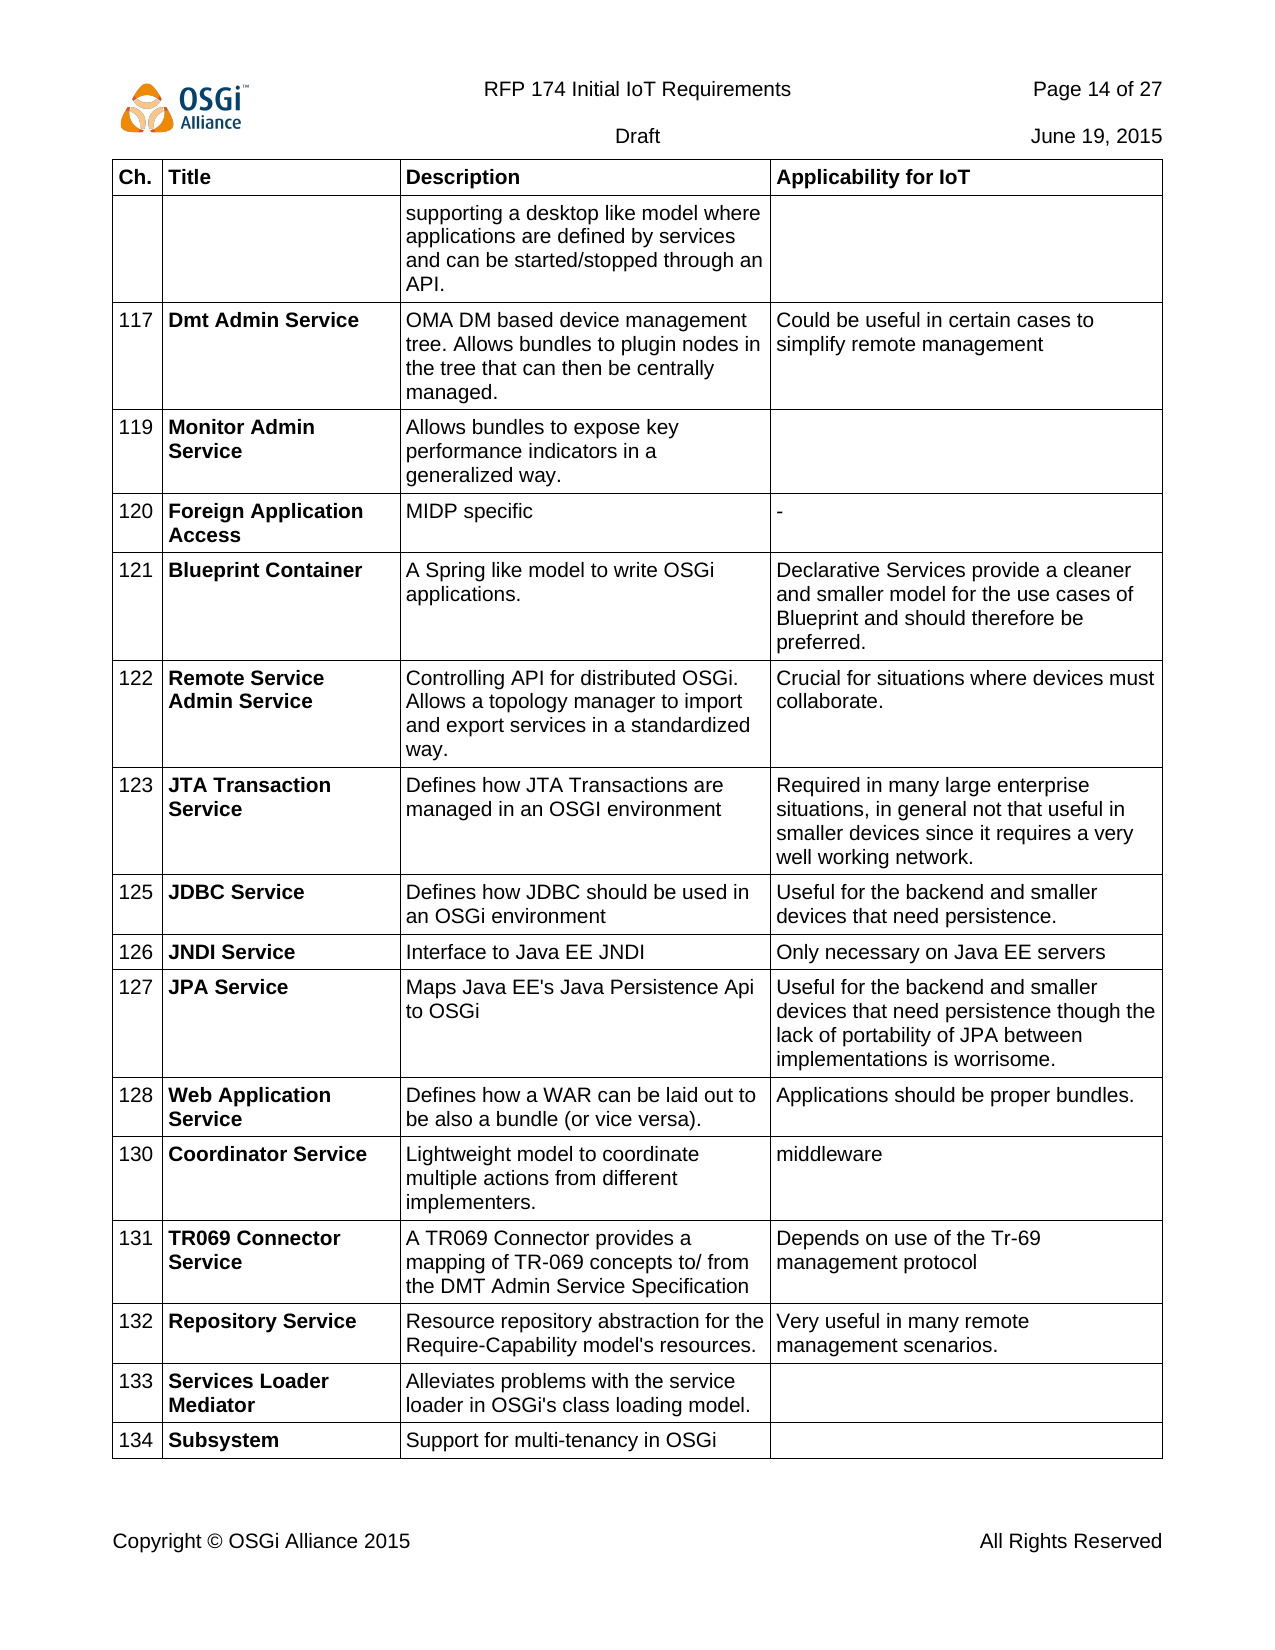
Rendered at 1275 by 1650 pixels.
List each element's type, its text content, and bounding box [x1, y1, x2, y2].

table_cell Resource repository abstraction for the Require-Capability model's resources. [401, 1304, 770, 1363]
table_cell - [771, 494, 1162, 552]
table_cell Support for multi-tenancy in OSGi [401, 1423, 770, 1458]
table_cell Defines how a WAR can be laid out to be also a bundle (or vice versa). [401, 1078, 770, 1136]
table_cell Dmt Admin Service [163, 303, 400, 409]
table_cell A TR069 Connector provides a mapping of TR-069 concepts to/ from the DMT Admin Service Specification [401, 1221, 770, 1303]
table_cell 123 [113, 768, 162, 874]
table_cell Services Loader Mediator [163, 1364, 400, 1422]
table_cell Interface to Java EE JNDI [401, 935, 770, 969]
table_cell Subsystem [163, 1423, 400, 1458]
table_cell Defines how JTA Transactions are managed in an OSGI environment [401, 768, 770, 874]
table_cell Foreign Application Access [163, 494, 400, 552]
table_cell 121 [113, 553, 162, 659]
table_cell 117 [113, 303, 162, 409]
table_cell middleware [771, 1137, 1162, 1220]
table_cell Remote Service Admin Service [163, 661, 400, 767]
table_cell JTA Transaction Service [163, 768, 400, 874]
table_cell Applications should be proper bundles. [771, 1078, 1162, 1136]
table_cell Lightweight model to coordinate multiple actions from different implementers. [401, 1137, 770, 1220]
table_cell Maps Java EE's Java Persistence Api to OSGi [401, 970, 770, 1077]
table_cell 120 [113, 494, 162, 552]
table_cell JDBC Service [163, 875, 400, 934]
table_cell Defines how JDBC should be used in an OSGi environment [401, 875, 770, 934]
table_cell 132 [113, 1304, 162, 1363]
table_cell 125 [113, 875, 162, 934]
table_cell Depends on use of the Tr-69 management protocol [771, 1221, 1162, 1303]
table_cell 128 [113, 1078, 162, 1136]
table_cell Controlling API for distributed OSGi. Allows a topology manager to import and export services in a standardized way. [401, 661, 770, 767]
table_cell 131 [113, 1221, 162, 1303]
table_cell JNDI Service [163, 935, 400, 969]
table_cell Crucial for situations where devices must collaborate. [771, 661, 1162, 767]
table_cell Very useful in many remote management scenarios. [771, 1304, 1162, 1363]
table_cell Useful for the backend and smaller devices that need persistence. [771, 875, 1162, 934]
table_header Ch. [113, 160, 162, 194]
table_cell Declarative Services provide a cleaner and smaller model for the use cases of Blueprint and should therefore be preferred. [771, 553, 1162, 659]
table_cell 127 [113, 970, 162, 1077]
table_cell MIDP specific [401, 494, 770, 552]
table_cell Useful for the backend and smaller devices that need persistence though the lack of portability of JPA between implementations is worrisome. [771, 970, 1162, 1077]
table_cell [771, 410, 1162, 493]
table_cell Required in many large enterprise situations, in general not that useful in smaller devices since it requires a very well working network. [771, 768, 1162, 874]
table_cell [113, 196, 162, 302]
table_cell Alleviates problems with the service loader in OSGi's class loading model. [401, 1364, 770, 1422]
table_cell 130 [113, 1137, 162, 1220]
table_cell Monitor Admin Service [163, 410, 400, 493]
table_cell OMA DM based device management tree. Allows bundles to plugin nodes in the tree that can then be centrally managed. [401, 303, 770, 409]
table_cell A Spring like model to write OSGi applications. [401, 553, 770, 659]
table_cell 119 [113, 410, 162, 493]
table_cell 122 [113, 661, 162, 767]
table_cell [771, 1423, 1162, 1458]
table_cell Only necessary on Java EE servers [771, 935, 1162, 969]
table_cell Coordinator Service [163, 1137, 400, 1220]
table_cell Web Application Service [163, 1078, 400, 1136]
table_cell TR069 Connector Service [163, 1221, 400, 1303]
table_cell - [771, 196, 1162, 302]
table_cell [163, 196, 400, 302]
picture [113, 76, 257, 140]
table_cell 133 [113, 1364, 162, 1422]
table_cell Could be useful in certain cases to simplify remote management [771, 303, 1162, 409]
table_header Description [401, 160, 770, 194]
table_cell [771, 1364, 1162, 1422]
table_cell Blueprint Container [163, 553, 400, 659]
table_cell Repository Service [163, 1304, 400, 1363]
table_cell supporting a desktop like model where applications are defined by services and can be started/stopped through an API. [401, 196, 770, 302]
table_cell 134 [113, 1423, 162, 1458]
table_cell JPA Service [163, 970, 400, 1077]
table_cell Allows bundles to expose key performance indicators in a generalized way. [401, 410, 770, 493]
table_cell 126 [113, 935, 162, 969]
table_header Applicability for IoT [771, 160, 1162, 194]
table_header Title [163, 160, 400, 194]
